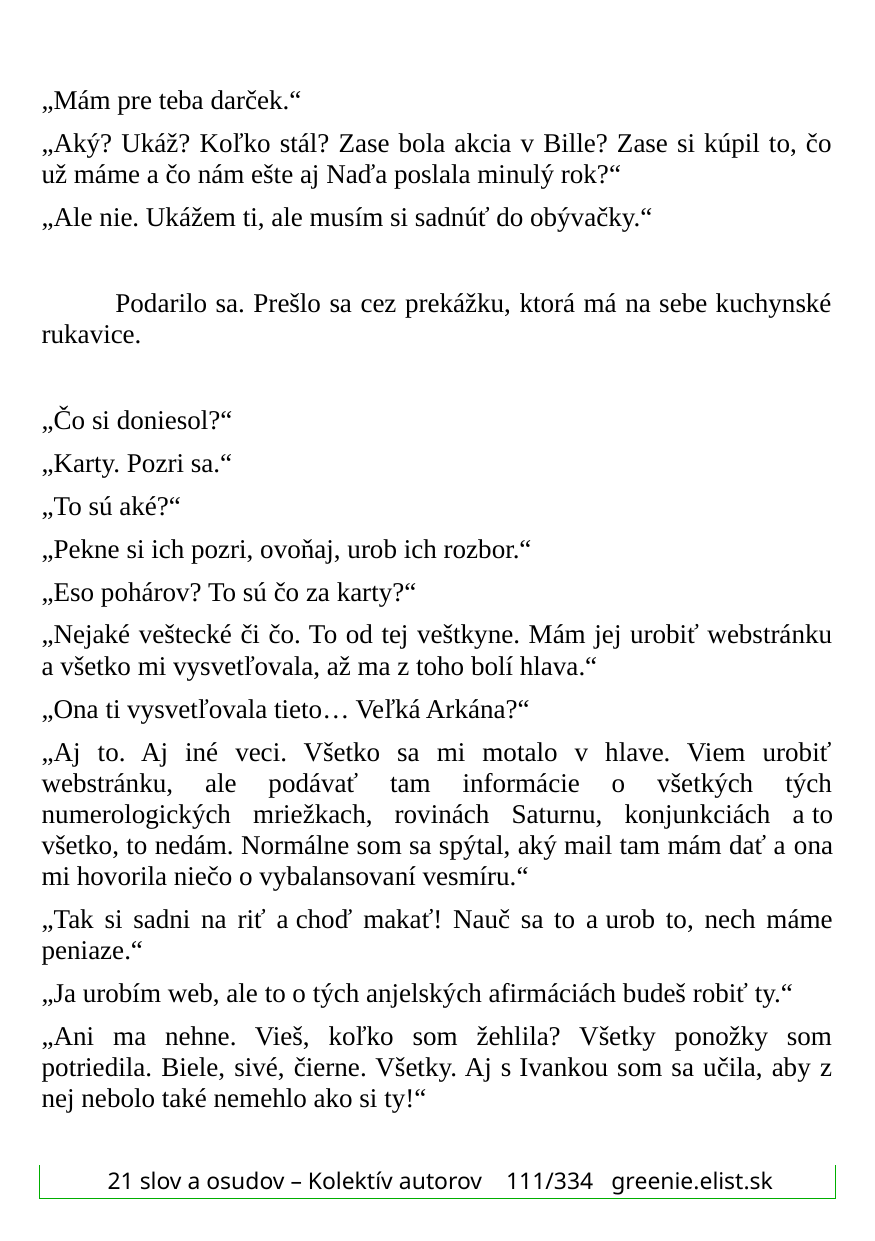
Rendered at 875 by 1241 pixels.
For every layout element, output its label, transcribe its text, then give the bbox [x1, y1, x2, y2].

text „Čo si doniesol?“ [41, 404, 833, 435]
text „To sú aké?“ [41, 490, 833, 521]
text „Pekne si ich pozri, ovoňaj, urob ich rozbor.“ [41, 533, 833, 564]
text „Ja urobím web, ale to o tých anjelských afirmáciách budeš robiť ty.“ [41, 977, 833, 1008]
text „Nejaké veštecké či čo. To od tej veštkyne. Mám jej urobiť webstránku a všetko mi vysvetľovala, až ma z toho bolí hlava.“ [41, 619, 833, 681]
text „Eso pohárov? To sú čo za karty?“ [41, 576, 833, 607]
text „Karty. Pozri sa.“ [41, 447, 833, 478]
text „Aký? Ukáž? Koľko stál? Zase bola akcia v Bille? Zase si kúpil to, čo už máme a čo nám ešte aj Naďa poslala minulý rok?“ [41, 127, 833, 189]
text Podarilo sa. Prešlo sa cez prekážku, ktorá má na sebe kuchynské rukavice. [41, 287, 833, 349]
text „Tak si sadni na riť a choď makať! Nauč sa to a urob to, nech máme peniaze.“ [41, 903, 833, 965]
text „Mám pre teba darček.“ [41, 84, 833, 115]
text „Ona ti vysvetľovala tieto… Veľká Arkána?“ [41, 693, 833, 724]
text „Ale nie. Ukážem ti, ale musím si sadnúť do obývačky.“ [41, 201, 833, 232]
text „Aj to. Aj iné veci. Všetko sa mi motalo v hlave. Viem urobiť webstránku, ale podávať tam informácie o všetkých tých numerologických mriežkach, rovinách Saturnu, konjunkciách a to všetko, to nedám. Normálne som sa spýtal, aký mail tam mám dať a ona mi hovorila niečo o vybalansovaní vesmíru.“ [41, 736, 833, 891]
text „Ani ma nehne. Vieš, koľko som žehlila? Všetky ponožky som potriedila. Biele, sivé, čierne. Všetky. Aj s Ivankou som sa učila, aby z nej nebolo také nemehlo ako si ty!“ [41, 1020, 833, 1113]
